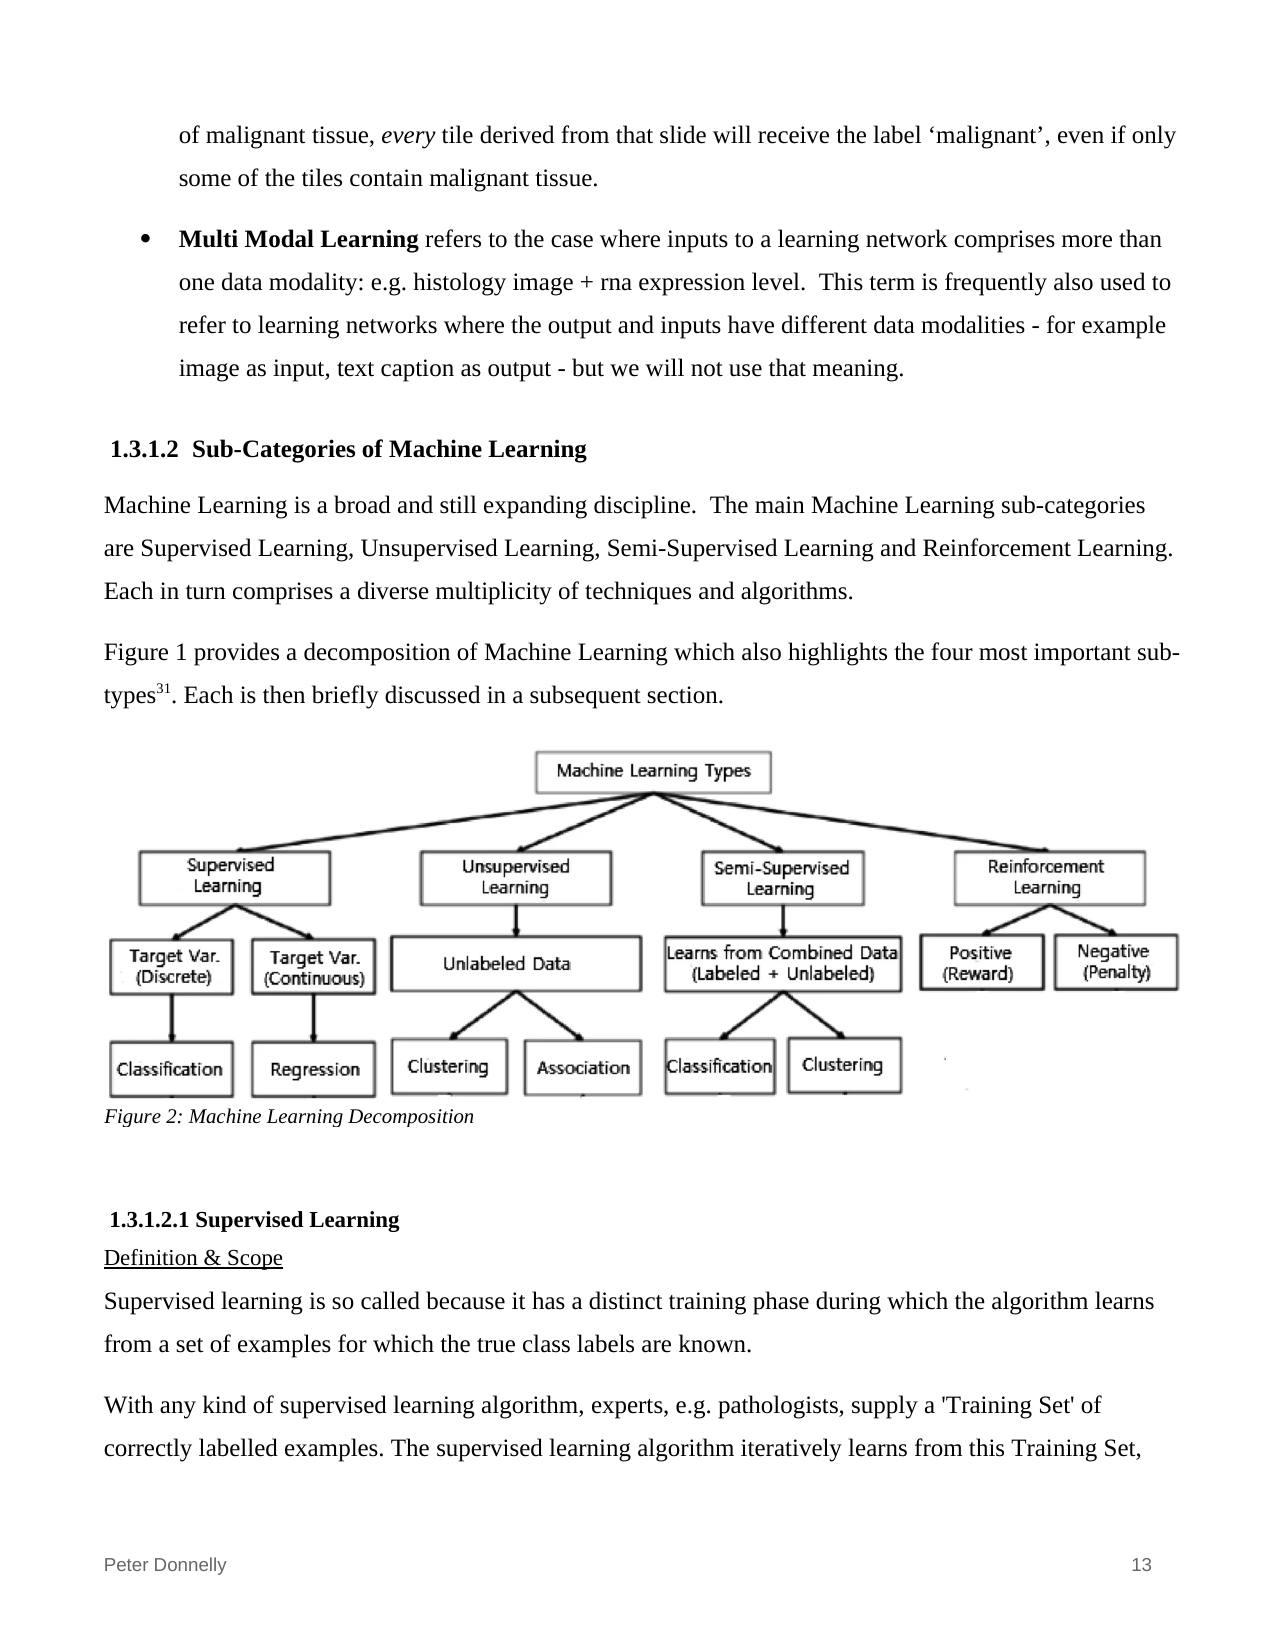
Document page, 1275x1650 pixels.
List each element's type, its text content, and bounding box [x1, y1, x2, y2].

text Figure 1 provides a decomposition of Machine Learning which also highlights the four most important sub-types. Each is then briefly discussed in a subsequent section. [103, 637, 1181, 709]
subtitle Supervised Learning [103, 1206, 1181, 1232]
list Multi Modal Learning refers to the case where inputs to a learning network comprises more than one data modality: e.g. histology image + rna expression level. This term is frequently also used to refer to learning networks where the output and inputs have different data modalities - for example image as input, text caption as output - but we will not use that meaning. [141, 224, 1181, 382]
text Machine Learning is a broad and still expanding discipline. The main Machine Learning sub-categories are Supervised Learning, Unsupervised Learning, Semi-Supervised Learning and Reinforcement Learning. Each in turn comprises a diverse multiplicity of techniques and algorithms. [103, 490, 1181, 605]
text With any kind of supervised learning algorithm, experts, e.g. pathologists, supply a 'Training Set' of correctly labelled examples. The supervised learning algorithm iteratively learns from this Training Set, [103, 1390, 1181, 1462]
subtitle Definition & Scope [86, 1244, 1181, 1271]
picture [104, 745, 1182, 1104]
text Figure 2: Machine Learning Decomposition [104, 1104, 1181, 1126]
subtitle Sub-Categories of Machine Learning [103, 434, 1181, 463]
text Supervised learning is so called because it has a distinct training phase during which the algorithm learns from a set of examples for which the true class labels are known. [103, 1286, 1181, 1358]
list of malignant tissue, every tile derived from that slide will receive the label ‘malignant’, even if only some of the tiles contain malignant tissue. [141, 120, 1181, 192]
